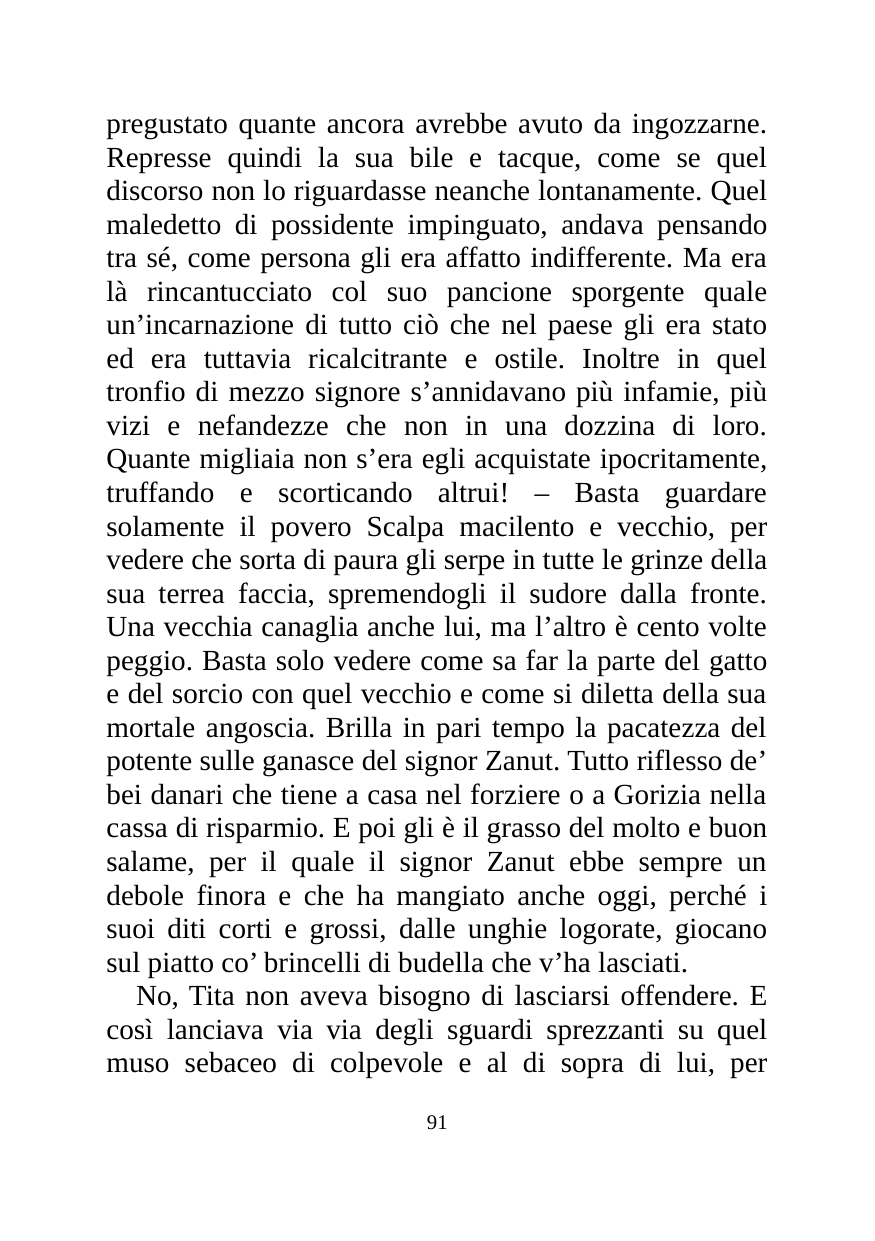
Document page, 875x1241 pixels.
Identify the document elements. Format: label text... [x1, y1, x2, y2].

text No, Tita non aveva bisogno di lasciarsi offendere. E così lanciava via via degli sguardi sprezzanti su quel muso sebaceo di colpevole e al di sopra di lui, per [106, 978, 768, 1079]
text pregustato quante ancora avrebbe avuto da ingozzarne. Represse quindi la sua bile e tacque, come se quel discorso non lo riguardasse neanche lontanamente. Quel maledetto di possidente impinguato, andava pensando tra sé, come persona gli era affatto indifferente. Ma era là rincantucciato col suo pancione sporgente quale un’incarnazione di tutto ciò che nel paese gli era stato ed era tuttavia ricalcitrante e ostile. Inoltre in quel tronfio di mezzo signore s’annidavano più infamie, più vizi e nefandezze che non in una dozzina di loro. Quante migliaia non s’era egli acquistate ipocritamente, truffando e scorticando altrui! – Basta guardare solamente il povero Scalpa macilento e vecchio, per vedere che sorta di paura gli serpe in tutte le grinze della sua terrea faccia, spremendogli il sudore dalla fronte. Una vecchia canaglia anche lui, ma l’altro è cento volte peggio. Basta solo vedere come sa far la parte del gatto e del sorcio con quel vecchio e come si diletta della sua mortale angoscia. Brilla in pari tempo la pacatezza del potente sulle ganasce del signor Zanut. Tutto riflesso de’ bei danari che tiene a casa nel forziere o a Gorizia nella cassa di risparmio. E poi gli è il grasso del molto e buon salame, per il quale il signor Zanut ebbe sempre un debole finora e che ha mangiato anche oggi, perché i suoi diti corti e grossi, dalle unghie logorate, giocano sul piatto co’ brincelli di budella che v’ha lasciati. [106, 106, 768, 978]
